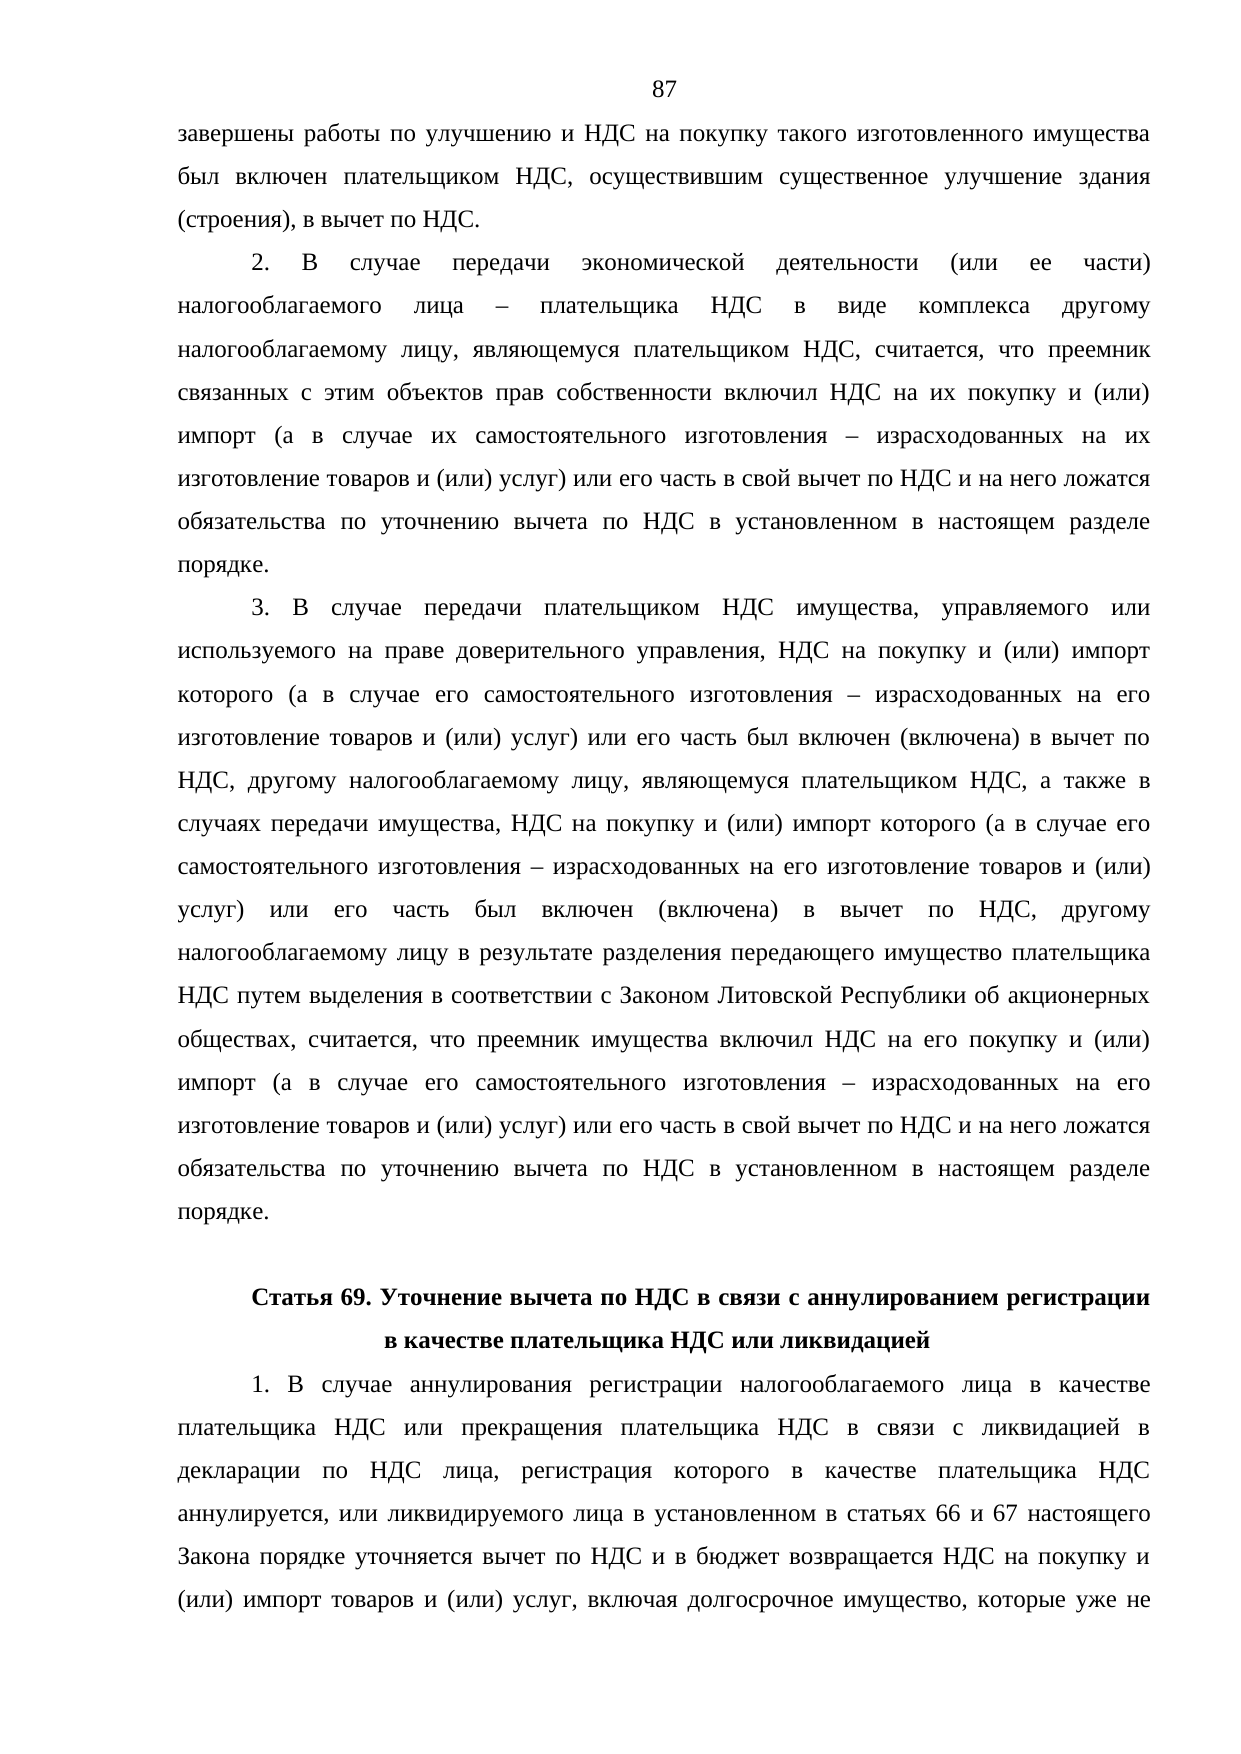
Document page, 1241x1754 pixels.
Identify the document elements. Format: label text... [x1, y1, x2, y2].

text 3. В случае передачи плательщиком НДС имущества, управляемого или используемого на праве доверительного управления, НДС на покупку и (или) импорт которого (а в случае его самостоятельного изготовления – израсходованных на его изготовление товаров и (или) услуг) или его часть был включен (включена) в вычет по НДС, другому налогооблагаемому лицу, являющемуся плательщиком НДС, а также в случаях передачи имущества, НДС на покупку и (или) импорт которого (а в случае его самостоятельного изготовления – израсходованных на его изготовление товаров и (или) услуг) или его часть был включен (включена) в вычет по НДС, другому налогооблагаемому лицу в результате разделения передающего имущество плательщика НДС путем выделения в соответствии с Законом Литовской Республики об акционерных обществах, считается, что преемник имущества включил НДС на его покупку и (или) импорт (а в случае его самостоятельного изготовления – израсходованных на его изготовление товаров и (или) услуг) или его часть в свой вычет по НДС и на него ложатся обязательства по уточнению вычета по НДС в установленном в настоящем разделе порядке. [177, 592, 1152, 1225]
text 2. В случае передачи экономической деятельности (или ее части) налогооблагаемого лица – плательщика НДС в виде комплекса другому налогооблагаемому лицу, являющемуся плательщиком НДС, считается, что преемник связанных с этим объектов прав собственности включил НДС на их покупку и (или) импорт (а в случае их самостоятельного изготовления – израсходованных на их изготовление товаров и (или) услуг) или его часть в свой вычет по НДС и на него ложатся обязательства по уточнению вычета по НДС в установленном в настоящем разделе порядке. [177, 247, 1152, 578]
text 1. В случае аннулирования регистрации налогооблагаемого лица в качестве плательщика НДС или прекращения плательщика НДС в связи с ликвидацией в декларации по НДС лица, регистрация которого в качестве плательщика НДС аннулируется, или ликвидируемого лица в установленном в статьях 66 и 67 настоящего Закона порядке уточняется вычет по НДС и в бюджет возвращается НДС на покупку и (или) импорт товаров и (или) услуг, включая долгосрочное имущество, которые уже не [177, 1369, 1152, 1613]
text завершены работы по улучшению и НДС на покупку такого изготовленного имущества был включен плательщиком НДС, осуществившим существенное улучшение здания (строения), в вычет по НДС. [177, 118, 1152, 233]
text Статья 69. Уточнение вычета по НДС в связи с аннулированием регистрации в качестве плательщика НДС или ликвидацией [251, 1282, 1152, 1354]
